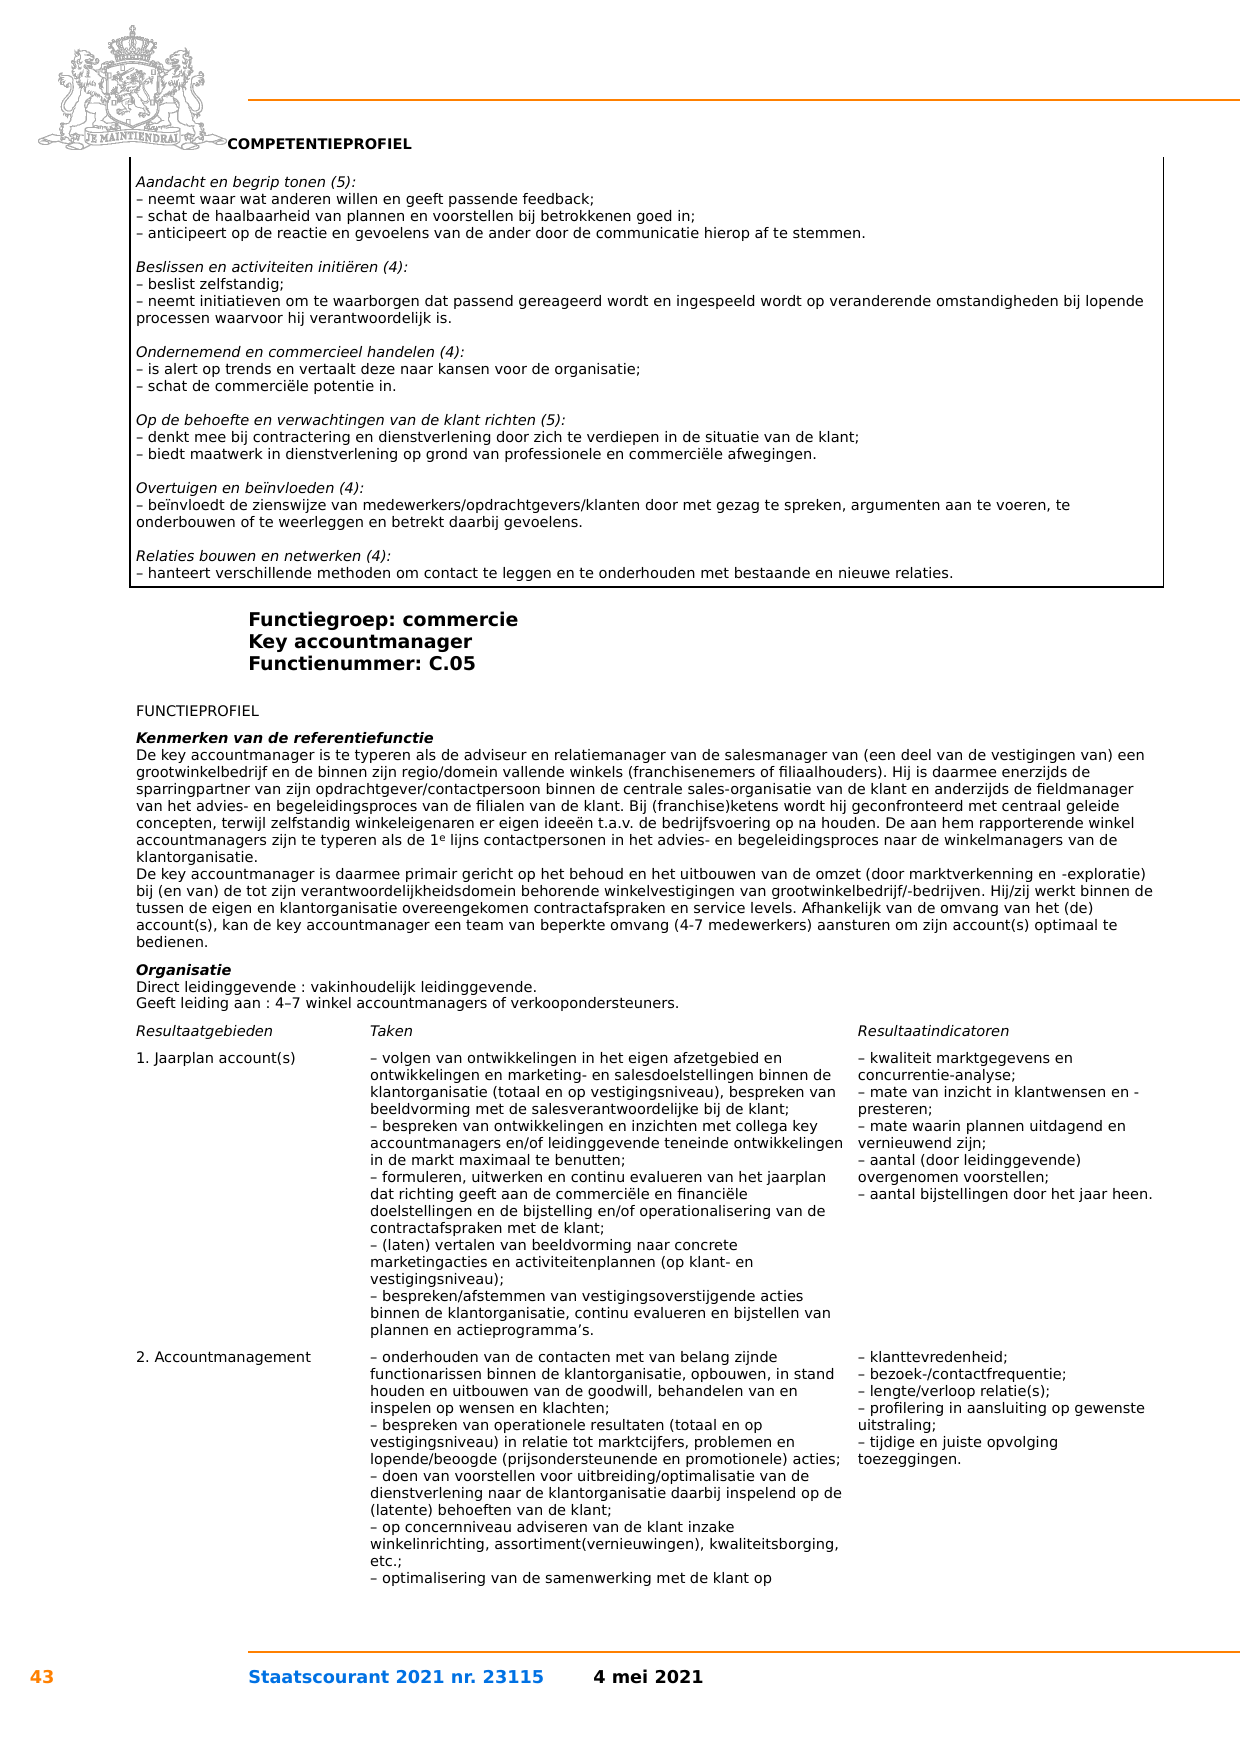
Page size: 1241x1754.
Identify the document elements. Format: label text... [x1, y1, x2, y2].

table_cell [131, 327, 1163, 344]
table_cell [131, 395, 1163, 412]
table_cell [131, 463, 1163, 480]
table_cell Organisatie Direct leidinggevende : vakinhoudelijk leidinggevende. Geeft leiding aan : 4–7 winkel accountmanagers of verkoopondersteuners. [131, 957, 1163, 1017]
table_cell Ondernemend en commercieel handelen (4): – is alert op trends en vertaalt deze naar kansen voor de organisatie; – schat de commerciële potentie in. [131, 344, 1163, 395]
table_cell [131, 242, 1163, 259]
table_cell Resultaatgebieden [131, 1018, 364, 1044]
table_cell Aandacht en begrip tonen (5): – neemt waar wat anderen willen en geeft passende feedback; – schat de haalbaarheid van plannen en voorstellen bij betrokkenen goed in; – anticipeert op de reactie en gevoelens van de ander door de communicatie hierop af te stemmen. [131, 174, 1163, 242]
table_cell [131, 158, 1163, 174]
table_cell 1. Jaarplan account(s) [131, 1046, 364, 1343]
table_cell Beslissen en activiteiten initiëren (4): – beslist zelfstandig; – neemt initiatieven om te waarborgen dat passend gereageerd wordt en ingespeeld wordt op veranderende omstandigheden bij lopende processen waarvoor hij verantwoordelijk is. [131, 259, 1163, 327]
text Functienummer: C.05 [248, 653, 1163, 675]
table_cell – onderhouden van de contacten met van belang zijnde functionarissen binnen de klantorganisatie, opbouwen, in stand houden en uitbouwen van de goodwill, behandelen van en inspelen op wensen en klachten; – bespreken van operationele resultaten (totaal en op vestigingsniveau) in relatie tot marktcijfers, problemen en lopende/beoogde (prijsondersteunende en promotionele) acties; – doen van voorstellen voor uitbreiding/optimalisatie van de dienstverlening naar de klantorganisatie daarbij inspelend op de (latente) behoeften van de klant; – op concernniveau adviseren van de klant inzake winkelinrichting, assortiment(vernieuwingen), kwaliteitsborging, etc.; – optimalisering van de samenwerking met de klant op [365, 1345, 851, 1592]
table_cell – kwaliteit marktgegevens en concurrentie-analyse; – mate van inzicht in klantwensen en -presteren; – mate waarin plannen uitdagend en vernieuwend zijn; – aantal (door leidinggevende) overgenomen voorstellen; – aantal bijstellingen door het jaar heen. [852, 1046, 1163, 1343]
table_cell Kenmerken van de referentiefunctie De key accountmanager is te typeren als de adviseur en relatiemanager van de salesmanager van (een deel van de vestigingen van) een grootwinkelbedrijf en de binnen zijn regio/domein vallende winkels (franchisenemers of filiaalhouders). Hij is daarmee enerzijds de sparringpartner van zijn opdrachtgever/contactpersoon binnen de centrale sales-organisatie van de klant en anderzijds de fieldmanager van het advies- en begeleidingsproces van de filialen van de klant. Bij (franchise)ketens wordt hij geconfronteerd met centraal geleide concepten, terwijl zelfstandig winkeleigenaren er eigen ideeën t.a.v. de bedrijfsvoering op na houden. De aan hem rapporterende winkel accountmanagers zijn te typeren als de 1e lijns contactpersonen in het advies- en begeleidingsproces naar de winkelmanagers van de klantorganisatie. De key accountmanager is daarmee primair gericht op het behoud en het uitbouwen van de omzet (door marktverkenning en ‑exploratie) bij (en van) de tot zijn verantwoordelijkheidsdomein behorende winkelvestigingen van grootwinkelbedrijf/-bedrijven. Hij/zij werkt binnen de tussen de eigen en klantorganisatie overeengekomen contractafspraken en service levels. Afhankelijk van de omvang van het (de) account(s), kan de key accountmanager een team van beperkte omvang (4-7 medewerkers) aansturen om zijn account(s) optimaal te bedienen. [131, 726, 1163, 956]
table_header FUNCTIEPROFIEL [131, 698, 1163, 724]
table_cell – klanttevredenheid; – bezoek-/contactfrequentie; – lengte/verloop relatie(s); – profilering in aansluiting op gewenste uitstraling; – tijdige en juiste opvolging toezeggingen. [852, 1345, 1163, 1592]
table_cell Resultaatindicatoren [852, 1018, 1163, 1044]
table_cell Taken [365, 1018, 851, 1044]
table_cell Relaties bouwen en netwerken (4): – hanteert verschillende methoden om contact te leggen en te onderhouden met bestaande en nieuwe relaties. [131, 548, 1163, 586]
table_cell [131, 531, 1163, 548]
table_header COMPETENTIEPROFIEL [131, 131, 1163, 157]
table_cell Op de behoefte en verwachtingen van de klant richten (5): – denkt mee bij contractering en dienstverlening door zich te verdiepen in de situatie van de klant; – biedt maatwerk in dienstverlening op grond van professionele en commerciële afwegingen. [131, 412, 1163, 463]
text Functiegroep: commercie [248, 609, 1163, 631]
picture [38, 25, 227, 150]
text Key accountmanager [248, 631, 1163, 653]
table_cell – volgen van ontwikkelingen in het eigen afzetgebied en ontwikkelingen en marketing- en salesdoelstellingen binnen de klantorganisatie (totaal en op vestigingsniveau), bespreken van beeldvorming met de salesverantwoordelijke bij de klant; – bespreken van ontwikkelingen en inzichten met collega key accountmanagers en/of leidinggevende teneinde ontwikkelingen in de markt maximaal te benutten; – formuleren, uitwerken en continu evalueren van het jaarplan dat richting geeft aan de commerciële en financiële doelstellingen en de bijstelling en/of operationalisering van de contractafspraken met de klant; – (laten) vertalen van beeldvorming naar concrete marketingacties en activiteitenplannen (op klant- en vestigingsniveau); – bespreken/afstemmen van vestigingsoverstijgende acties binnen de klantorganisatie, continu evalueren en bijstellen van plannen en actieprogramma’s. [365, 1046, 851, 1343]
table_cell 2. Accountmanagement [131, 1345, 364, 1592]
table_cell Overtuigen en beïnvloeden (4): – beïnvloedt de zienswijze van medewerkers/opdrachtgevers/klanten door met gezag te spreken, argumenten aan te voeren, te onderbouwen of te weerleggen en betrekt daarbij gevoelens. [131, 480, 1163, 531]
